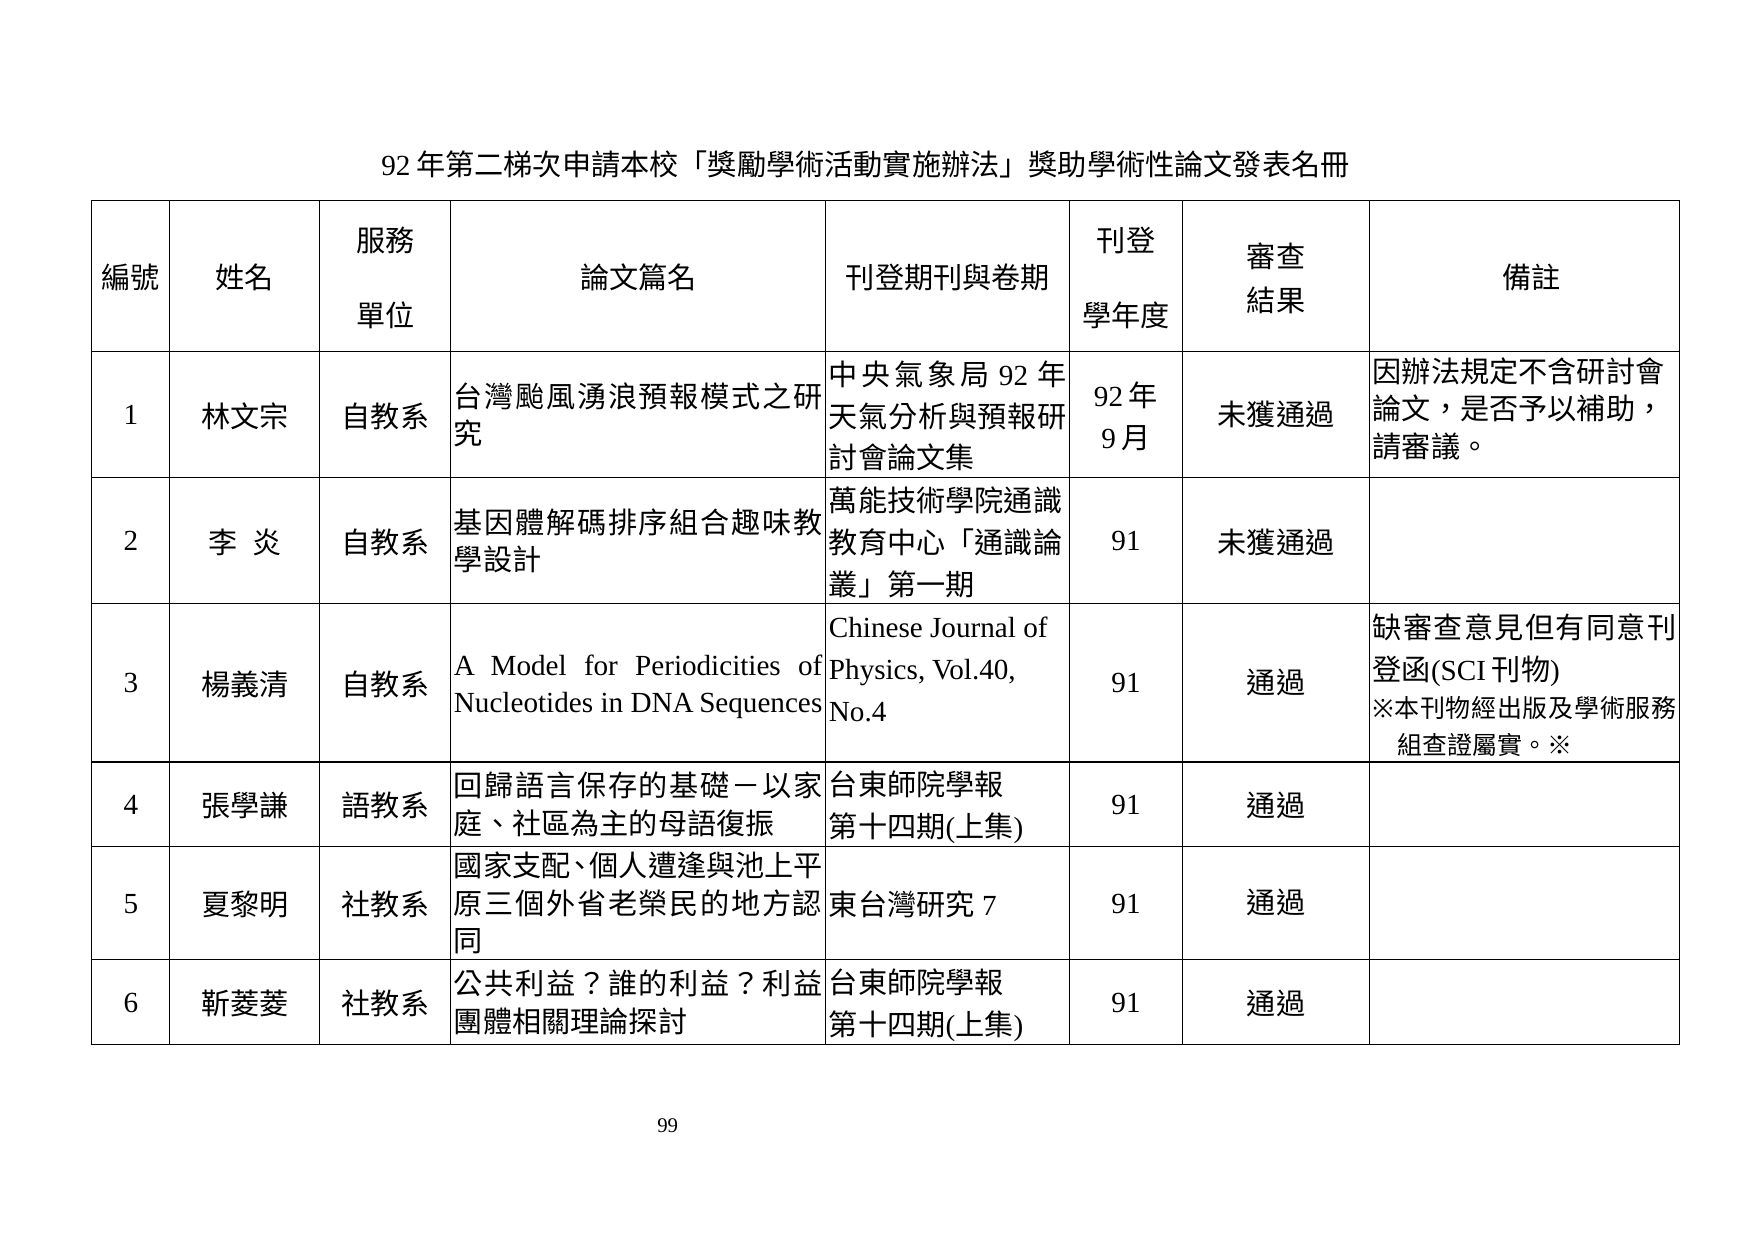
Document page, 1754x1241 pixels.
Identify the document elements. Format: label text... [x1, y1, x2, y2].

table_cell 自教系 [320, 604, 450, 761]
table_cell 未獲通過 [1183, 478, 1369, 603]
table_cell 通過 [1183, 960, 1369, 1044]
table_cell 自教系 [320, 478, 450, 603]
table_header 服務 單位 [320, 201, 450, 351]
table_cell 6 [92, 960, 169, 1044]
table_cell 台灣颱風湧浪預報模式之研究 [451, 352, 825, 477]
table_cell 國家支配、個人遭逢與池上平原三個外省老榮民的地方認同 [451, 847, 825, 959]
table_cell 基因體解碼排序組合趣味教學設計 [451, 478, 825, 603]
table_cell [1370, 763, 1679, 846]
table_cell 萬能技術學院通識教育中心「通識論叢」第一期 [826, 478, 1069, 603]
table_header 姓名 [170, 201, 319, 351]
table_cell 91 [1070, 960, 1182, 1044]
table_cell 李 炎 [170, 478, 319, 603]
table_cell 台東師院學報 第十四期(上集) [826, 960, 1069, 1044]
text 92年第二梯次申請本校「獎勵學術活動實施辦法」獎助學術性論文發表名冊 [94, 125, 1636, 200]
table_cell 1 [92, 352, 169, 477]
table_cell 91 [1070, 604, 1182, 761]
table_cell [1370, 960, 1679, 1044]
table_cell 自教系 [320, 352, 450, 477]
table_cell 社教系 [320, 960, 450, 1044]
table_cell Chinese Journal of Physics, Vol.40, No.4 [826, 604, 1069, 761]
table_cell 4 [92, 763, 169, 846]
table_cell 91 [1070, 847, 1182, 959]
table_cell 通過 [1183, 763, 1369, 846]
table_cell 台東師院學報 第十四期(上集) [826, 763, 1069, 846]
table_cell 社教系 [320, 847, 450, 959]
table_cell A Model for Periodicities of Nucleotides in DNA Sequences [451, 604, 825, 761]
table_cell 缺審查意見但有同意刊登函(SCI刊物) ※本刊物經出版及學術服務組查證屬實。※ [1370, 604, 1679, 761]
table_cell 張學謙 [170, 763, 319, 846]
table_cell 林文宗 [170, 352, 319, 477]
table_cell [1370, 478, 1679, 603]
table_cell 91 [1070, 763, 1182, 846]
table_header 論文篇名 [451, 201, 825, 351]
table_cell 91 [1070, 478, 1182, 603]
table_header 刊登 學年度 [1070, 201, 1182, 351]
table_cell 3 [92, 604, 169, 761]
table_cell 東台灣研究 7 [826, 847, 1069, 959]
table_header 編號 [92, 201, 169, 351]
table_header 備註 [1370, 201, 1679, 351]
table_header 審查 結果 [1183, 201, 1369, 351]
table_cell [1370, 847, 1679, 959]
table_cell 語教系 [320, 763, 450, 846]
table_cell 通過 [1183, 847, 1369, 959]
table_cell 公共利益？誰的利益？利益團體相關理論探討 [451, 960, 825, 1044]
table_cell 中央氣象局92年天氣分析與預報研討會論文集 [826, 352, 1069, 477]
table_cell 楊義清 [170, 604, 319, 761]
table_cell 92年 9月 [1070, 352, 1182, 477]
table_cell 通過 [1183, 604, 1369, 761]
table_cell 回歸語言保存的基礎－以家庭、社區為主的母語復振 [451, 763, 825, 846]
table_cell 2 [92, 478, 169, 603]
table_cell 靳菱菱 [170, 960, 319, 1044]
table_cell 5 [92, 847, 169, 959]
table_header 刊登期刊與卷期 [826, 201, 1069, 351]
table_cell 夏黎明 [170, 847, 319, 959]
table_cell 未獲通過 [1183, 352, 1369, 477]
table_cell 因辦法規定不含研討會論文，是否予以補助，請審議。 [1370, 352, 1679, 477]
